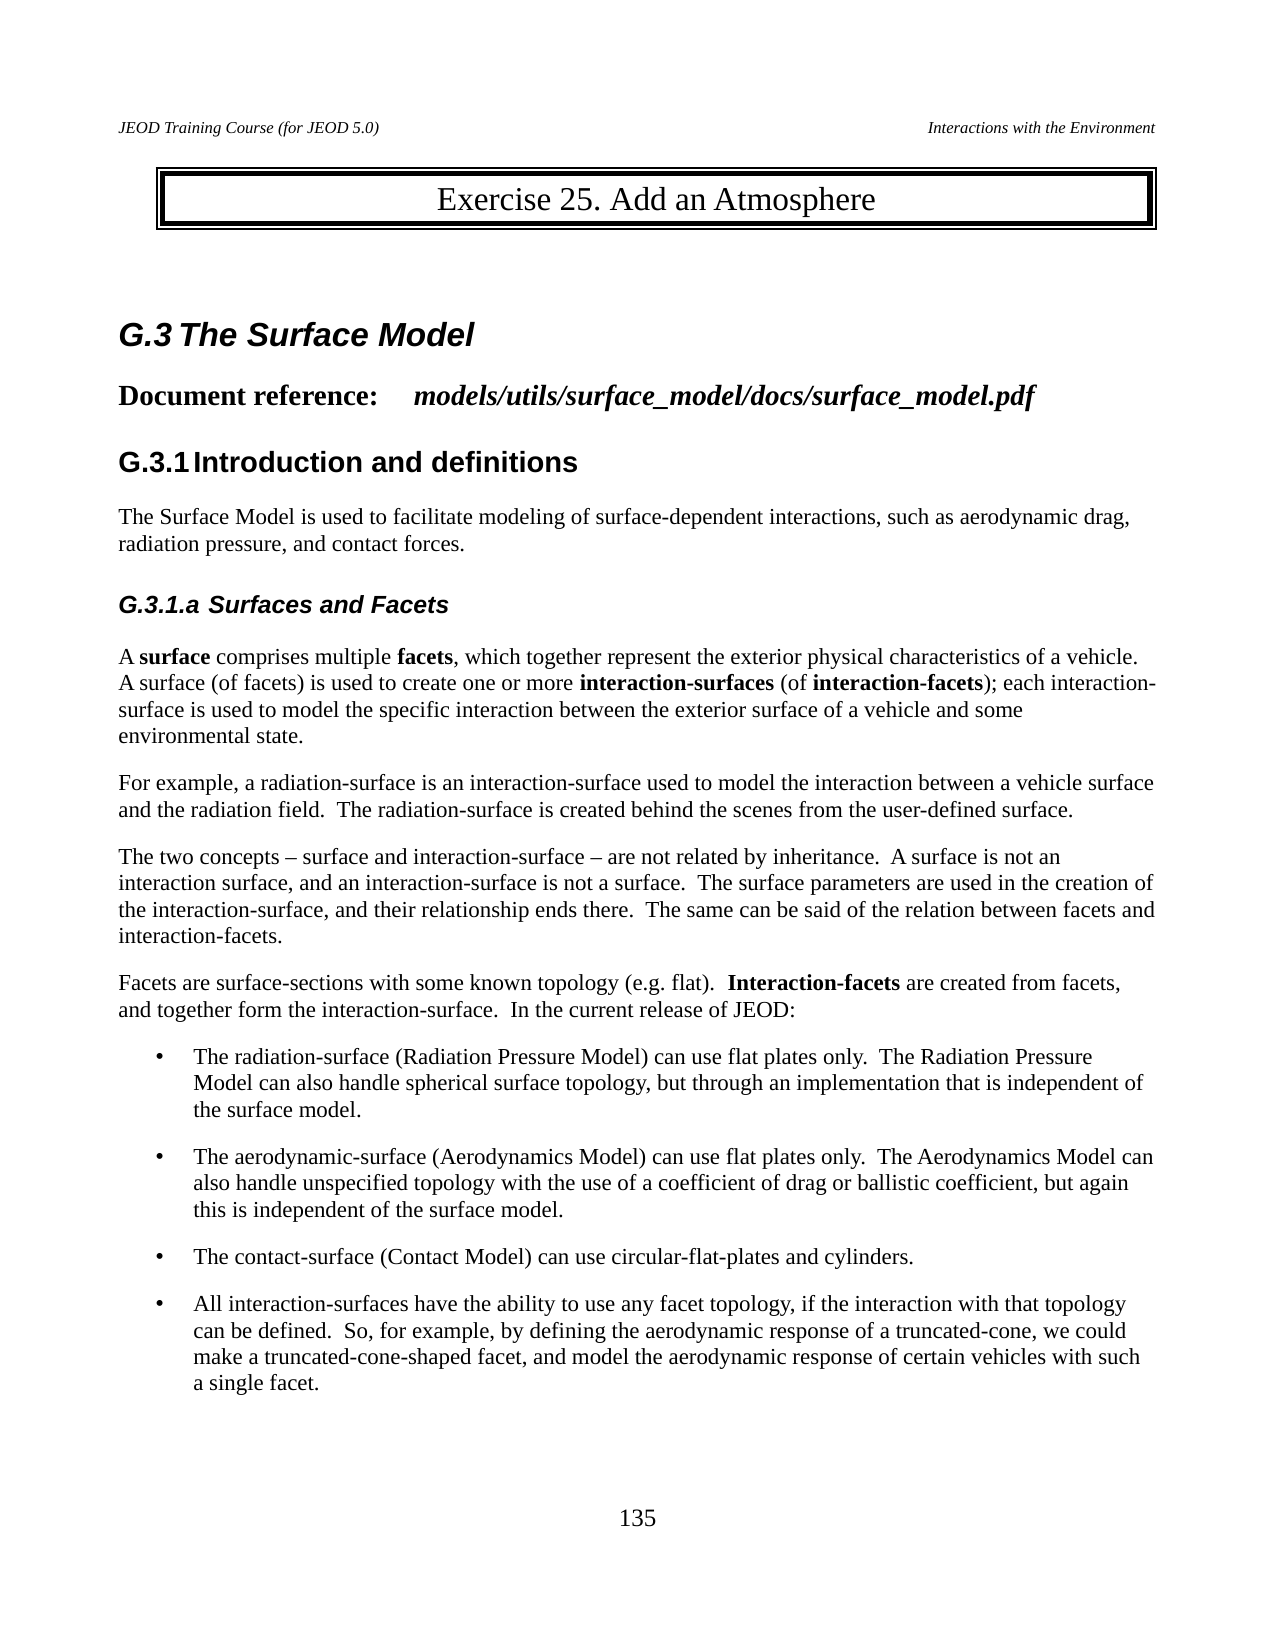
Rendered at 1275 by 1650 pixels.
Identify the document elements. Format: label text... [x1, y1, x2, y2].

subtitle The Surface Model [118, 315, 1157, 353]
text Document reference: models/utils/surface_model/docs/surface_model.pdf [118, 378, 1157, 411]
text A surface comprises multiple facets, which together represent the exterior physical characteristics of a vehicle. A surface (of facets) is used to create one or more interaction-surfaces (of interaction-facets); each interaction-surface is used to model the specific interaction between the exterior surface of a vehicle and some environmental state. [118, 643, 1157, 748]
list All interaction-surfaces have the ability to use any facet topology, if the interaction with that topology can be defined. So, for example, by defining the aerodynamic response of a truncated-cone, we could make a truncated-cone-shaped facet, and model the aerodynamic response of certain vehicles with such a single facet. [156, 1290, 1157, 1396]
text The Surface Model is used to facilitate modeling of surface-dependent interactions, such as aerodynamic drag, radiation pressure, and contact forces. [118, 503, 1157, 556]
list The aerodynamic-surface (Aerodynamics Model) can use flat plates only. The Aerodynamics Model can also handle unspecified topology with the use of a coefficient of drag or ballistic coefficient, but again this is independent of the surface model. [156, 1143, 1157, 1222]
list The contact-surface (Contact Model) can use circular-flat-plates and cylinders. [156, 1243, 1157, 1269]
subtitle Introduction and definitions [118, 445, 1157, 479]
subtitle Surfaces and Facets [118, 590, 1157, 618]
text Facets are surface-sections with some known topology (e.g. flat). Interaction-facets are created from facets, and together form the interaction-surface. In the current release of JEOD: [118, 969, 1157, 1022]
list The radiation-surface (Radiation Pressure Model) can use flat plates only. The Radiation Pressure Model can also handle spherical surface topology, but through an implementation that is independent of the surface model. [156, 1043, 1157, 1122]
text For example, a radiation-surface is an interaction-surface used to model the interaction between a vehicle surface and the radiation field. The radiation-surface is created behind the scenes from the user-defined surface. [118, 769, 1157, 822]
text The two concepts – surface and interaction-surface – are not related by inheritance. A surface is not an interaction surface, and an interaction-surface is not a surface. The surface parameters are used in the creation of the interaction-surface, and their relationship ends there. The same can be said of the relation between facets and interaction-facets. [118, 843, 1157, 948]
